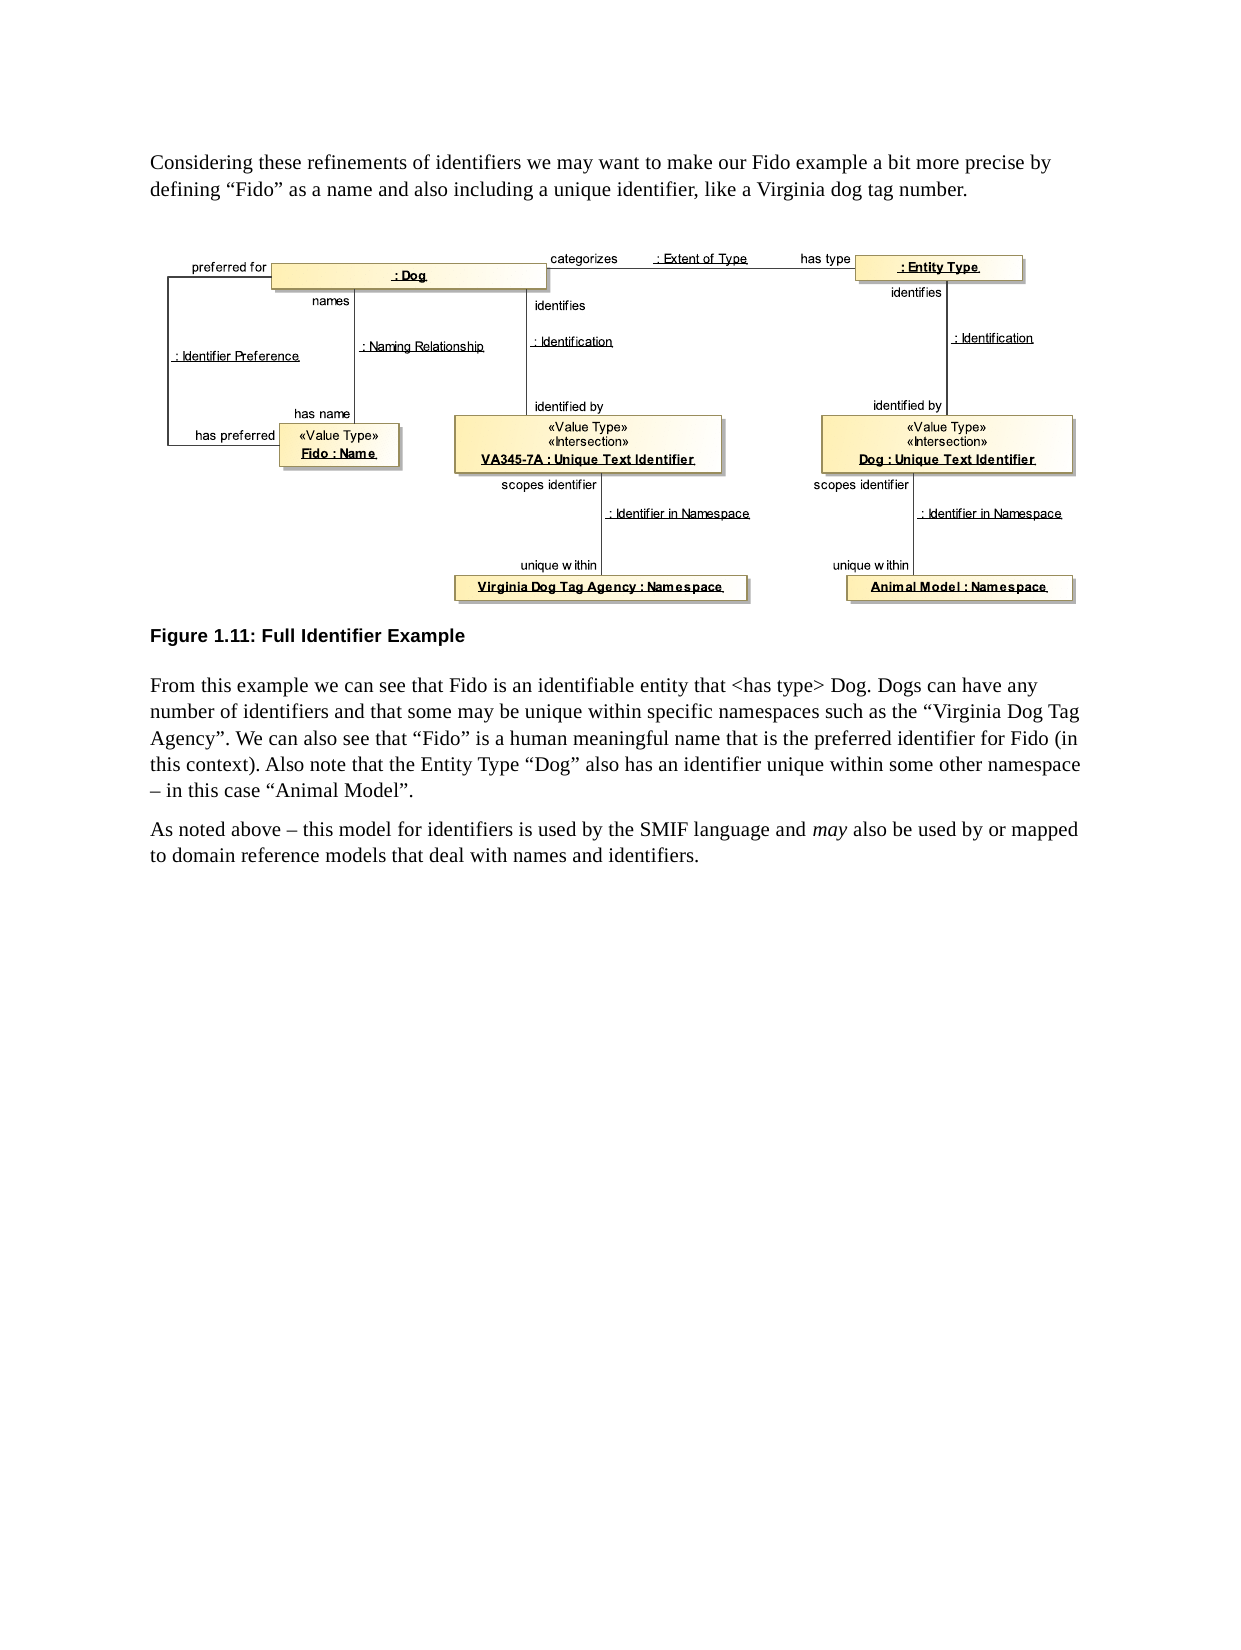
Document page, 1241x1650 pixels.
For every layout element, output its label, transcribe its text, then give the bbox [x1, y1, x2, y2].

text Figure 1.11: Full Identifier Example [150, 619, 1090, 646]
text As noted above – this model for identifiers is used by the SMIF language and may also be used by or mapped to domain reference models that deal with names and identifiers. [150, 816, 1090, 867]
text [150, 215, 1090, 232]
text From this example we can see that Fido is an identifiable entity that <has type> Dog. Dogs can have any number of identifiers and that some may be unique within specific namespaces such as the “Virginia Dog Tag Agency”. We can also see that “Fido” is a human meaningful name that is the preferred identifier for Fido (in this context). Also note that the Entity Type “Dog” also has an identifier unique within some other namespace – in this case “Animal Model”. [150, 646, 1090, 802]
text Considering these refinements of identifiers we may want to make our Fido example a bit more precise by defining “Fido” as a name and also including a unique identifier, like a Virginia dog tag number. [150, 150, 1090, 201]
